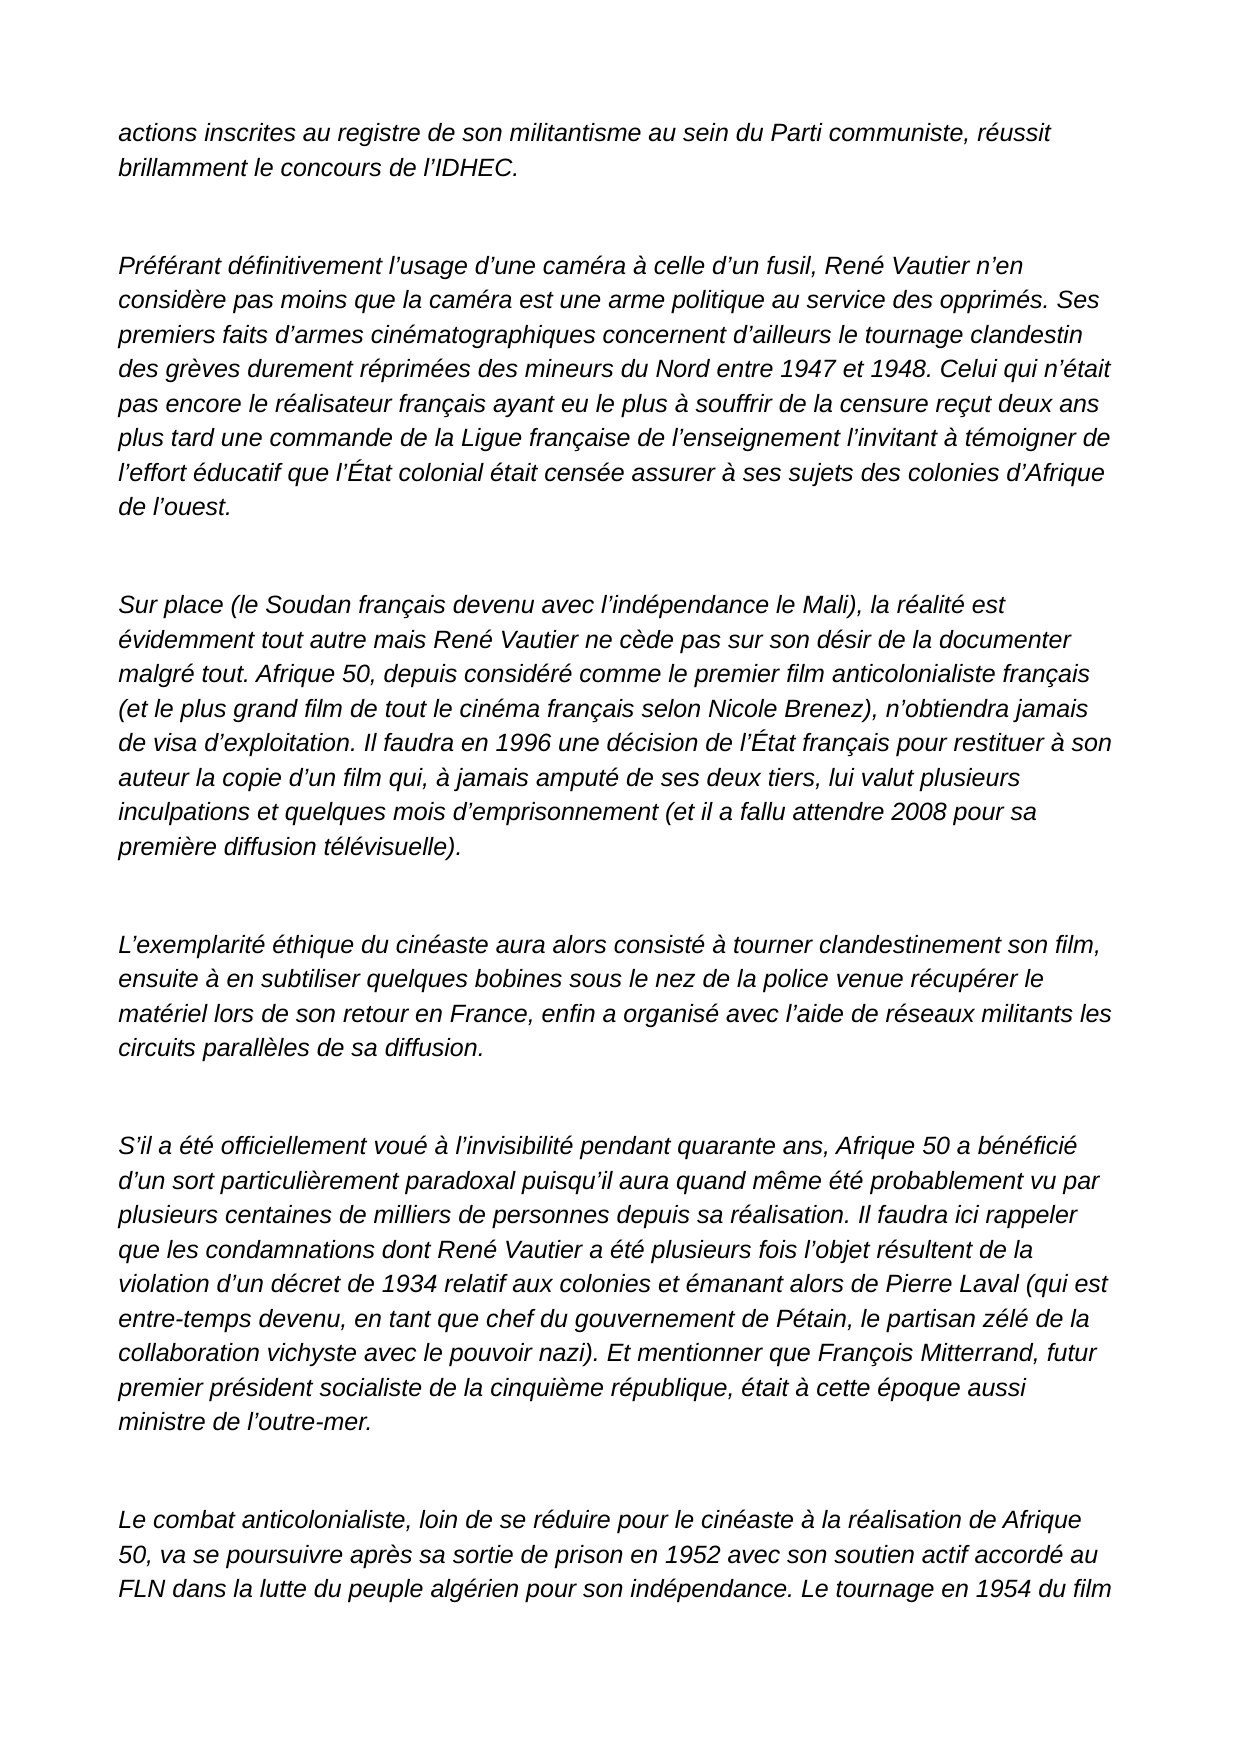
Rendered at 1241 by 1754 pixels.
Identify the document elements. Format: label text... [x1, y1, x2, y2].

text L’exemplarité éthique du cinéaste aura alors consisté à tourner clandestinement son film, ensuite à en subtiliser quelques bobines sous le nez de la police venue récupérer le matériel lors de son retour en France, enfin a organisé avec l’aide de réseaux militants les circuits parallèles de sa diffusion. [118, 930, 1122, 1062]
text Sur place (le Soudan français devenu avec l’indépendance le Mali), la réalité est évidemment tout autre mais René Vautier ne cède pas sur son désir de la documenter malgré tout. Afrique 50, depuis considéré comme le premier film anticolonialiste français (et le plus grand film de tout le cinéma français selon Nicole Brenez), n’obtiendra jamais de visa d’exploitation. Il faudra en 1996 une décision de l’État français pour restituer à son auteur la copie d’un film qui, à jamais amputé de ses deux tiers, lui valut plusieurs inculpations et quelques mois d’emprisonnement (et il a fallu attendre 2008 pour sa première diffusion télévisuelle). [118, 590, 1122, 860]
text actions inscrites au registre de son militantisme au sein du Parti communiste, réussit brillamment le concours de l’IDHEC. [118, 118, 1122, 181]
text Préférant définitivement l’usage d’une caméra à celle d’un fusil, René Vautier n’en considère pas moins que la caméra est une arme politique au service des opprimés. Ses premiers faits d’armes cinématographiques concernent d’ailleurs le tournage clandestin des grèves durement réprimées des mineurs du Nord entre 1947 et 1948. Celui qui n’était pas encore le réalisateur français ayant eu le plus à souffrir de la censure reçut deux ans plus tard une commande de la Ligue française de l’enseignement l’invitant à témoigner de l’effort éducatif que l’État colonial était censée assurer à ses sujets des colonies d’Afrique de l’ouest. [118, 251, 1122, 521]
text Le combat anticolonialiste, loin de se réduire pour le cinéaste à la réalisation de Afrique 50, va se poursuivre après sa sortie de prison en 1952 avec son soutien actif accordé au FLN dans la lutte du peuple algérien pour son indépendance. Le tournage en 1954 du film [118, 1505, 1122, 1603]
text S’il a été officiellement voué à l’invisibilité pendant quarante ans, Afrique 50 a bénéficié d’un sort particulièrement paradoxal puisqu’il aura quand même été probablement vu par plusieurs centaines de milliers de personnes depuis sa réalisation. Il faudra ici rappeler que les condamnations dont René Vautier a été plusieurs fois l’objet résultent de la violation d’un décret de 1934 relatif aux colonies et émanant alors de Pierre Laval (qui est entre-temps devenu, en tant que chef du gouvernement de Pétain, le partisan zélé de la collaboration vichyste avec le pouvoir nazi). Et mentionner que François Mitterrand, futur premier président socialiste de la cinquième république, était à cette époque aussi ministre de l’outre-mer. [118, 1131, 1122, 1436]
